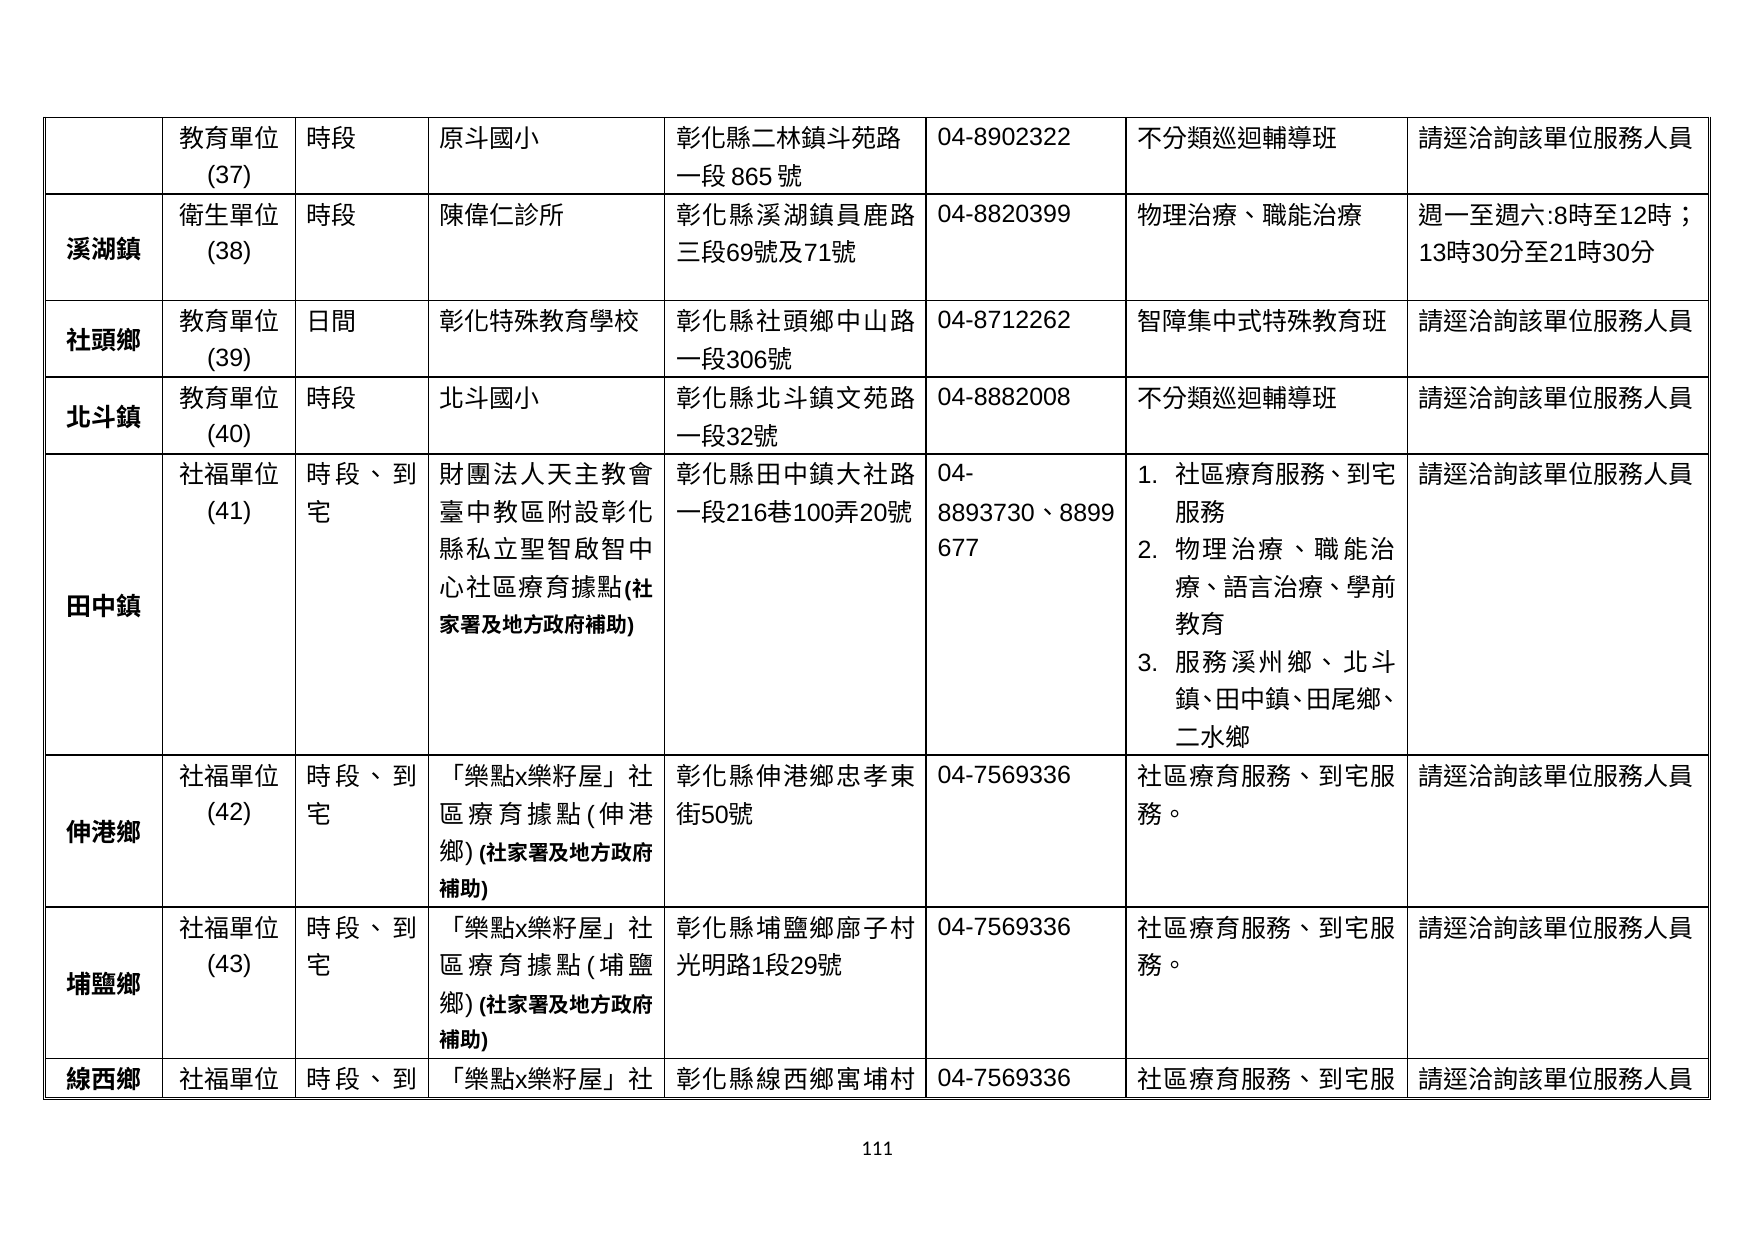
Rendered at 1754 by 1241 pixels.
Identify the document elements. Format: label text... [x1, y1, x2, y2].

table_cell 社區療育服務、到宅服務 物理治療、職能治療、語言治療、學前教育 服務溪州鄉、北斗鎮、田中鎮、田尾鄉、二水鄉 [1127, 455, 1407, 754]
table_cell 線西鄉 [46, 1059, 162, 1097]
table_cell 「樂點x樂籽屋」社區療育據點(埔鹽鄉) (社家署及地方政府補助) [429, 908, 664, 1057]
table_cell 請逕洽詢該單位服務人員 [1408, 1059, 1708, 1097]
table_cell 彰化縣溪湖鎮員鹿路三段69號及71號 [665, 195, 925, 300]
table_cell 社福單位(42) [163, 756, 295, 906]
table_cell 時段 [296, 195, 428, 300]
table_cell 04-7569336 [927, 908, 1125, 1057]
table_cell 週一至週六:8時至12時；13時30分至21時30分 [1408, 195, 1708, 300]
table_cell 社區療育服務、到宅服務。 [1127, 908, 1407, 1057]
table_cell 時段 [296, 378, 428, 453]
table_cell 彰化特殊教育學校 [429, 301, 664, 376]
table_cell 請逕洽詢該單位服務人員 [1408, 378, 1708, 453]
table_cell 時段 [296, 118, 428, 193]
table_cell 社福單位 [163, 1059, 295, 1097]
table_cell 教育單位(40) [163, 378, 295, 453]
table_cell 物理治療、職能治療 [1127, 195, 1407, 300]
table_cell 社區療育服務、到宅服務。 [1127, 756, 1407, 906]
table_cell [46, 118, 162, 193]
table_cell 衛生單位(38) [163, 195, 295, 300]
table_cell 「樂點x樂籽屋」社區療育據點(伸港鄉) (社家署及地方政府補助) [429, 756, 664, 906]
table_cell 財團法人天主教會臺中教區附設彰化縣私立聖智啟智中心社區療育據點(社家署及地方政府補助) [429, 455, 664, 754]
table_cell 彰化縣二林鎮斗苑路一段865號 [665, 118, 925, 193]
table_cell 04-7569336 [927, 756, 1125, 906]
table_cell 伸港鄉 [46, 756, 162, 906]
table_cell 「樂點x樂籽屋」社 [429, 1059, 664, 1097]
table_cell 北斗鎮 [46, 378, 162, 453]
table_cell 溪湖鎮 [46, 195, 162, 300]
table_cell 時段、到宅 [296, 455, 428, 754]
table_cell 彰化縣社頭鄉中山路一段306號 [665, 301, 925, 376]
table_cell 不分類巡迴輔導班 [1127, 118, 1407, 193]
table_cell 04-7569336 [927, 1059, 1125, 1097]
table_cell 陳偉仁診所 [429, 195, 664, 300]
table_cell 日間 [296, 301, 428, 376]
table_cell 彰化縣線西鄉寓埔村 [665, 1059, 925, 1097]
table_cell 04-8902322 [927, 118, 1125, 193]
table_cell 請逕洽詢該單位服務人員 [1408, 455, 1708, 754]
table_cell 彰化縣伸港鄉忠孝東街50號 [665, 756, 925, 906]
table_cell 04-8820399 [927, 195, 1125, 300]
table_cell 社區療育服務、到宅服 [1127, 1059, 1407, 1097]
table_cell 智障集中式特殊教育班 [1127, 301, 1407, 376]
table_cell 請逕洽詢該單位服務人員 [1408, 118, 1708, 193]
table_cell 社頭鄉 [46, 301, 162, 376]
table_cell 田中鎮 [46, 455, 162, 754]
table_cell 社福單位(41) [163, 455, 295, 754]
table_cell 請逕洽詢該單位服務人員 [1408, 756, 1708, 906]
table_cell 彰化縣埔鹽鄉廍子村光明路1段29號 [665, 908, 925, 1057]
table_cell 教育單位(39) [163, 301, 295, 376]
table_cell 彰化縣田中鎮大社路一段216巷100弄20號 [665, 455, 925, 754]
table_cell 時段、到 [296, 1059, 428, 1097]
table_cell 彰化縣北斗鎮文苑路一段32號 [665, 378, 925, 453]
table_cell 不分類巡迴輔導班 [1127, 378, 1407, 453]
table_cell 教育單位(37) [163, 118, 295, 193]
table_cell 原斗國小 [429, 118, 664, 193]
table_cell 時段、到宅 [296, 756, 428, 906]
table_cell 埔鹽鄉 [46, 908, 162, 1057]
table_cell 04-8893730、8899677 [927, 455, 1125, 754]
table_cell 04- 8882008 [927, 378, 1125, 453]
table_cell 北斗國小 [429, 378, 664, 453]
table_cell 請逕洽詢該單位服務人員 [1408, 908, 1708, 1057]
table_cell 04-8712262 [927, 301, 1125, 376]
table_cell 時段、到宅 [296, 908, 428, 1057]
table_cell 社福單位(43) [163, 908, 295, 1057]
table_cell 請逕洽詢該單位服務人員 [1408, 301, 1708, 376]
